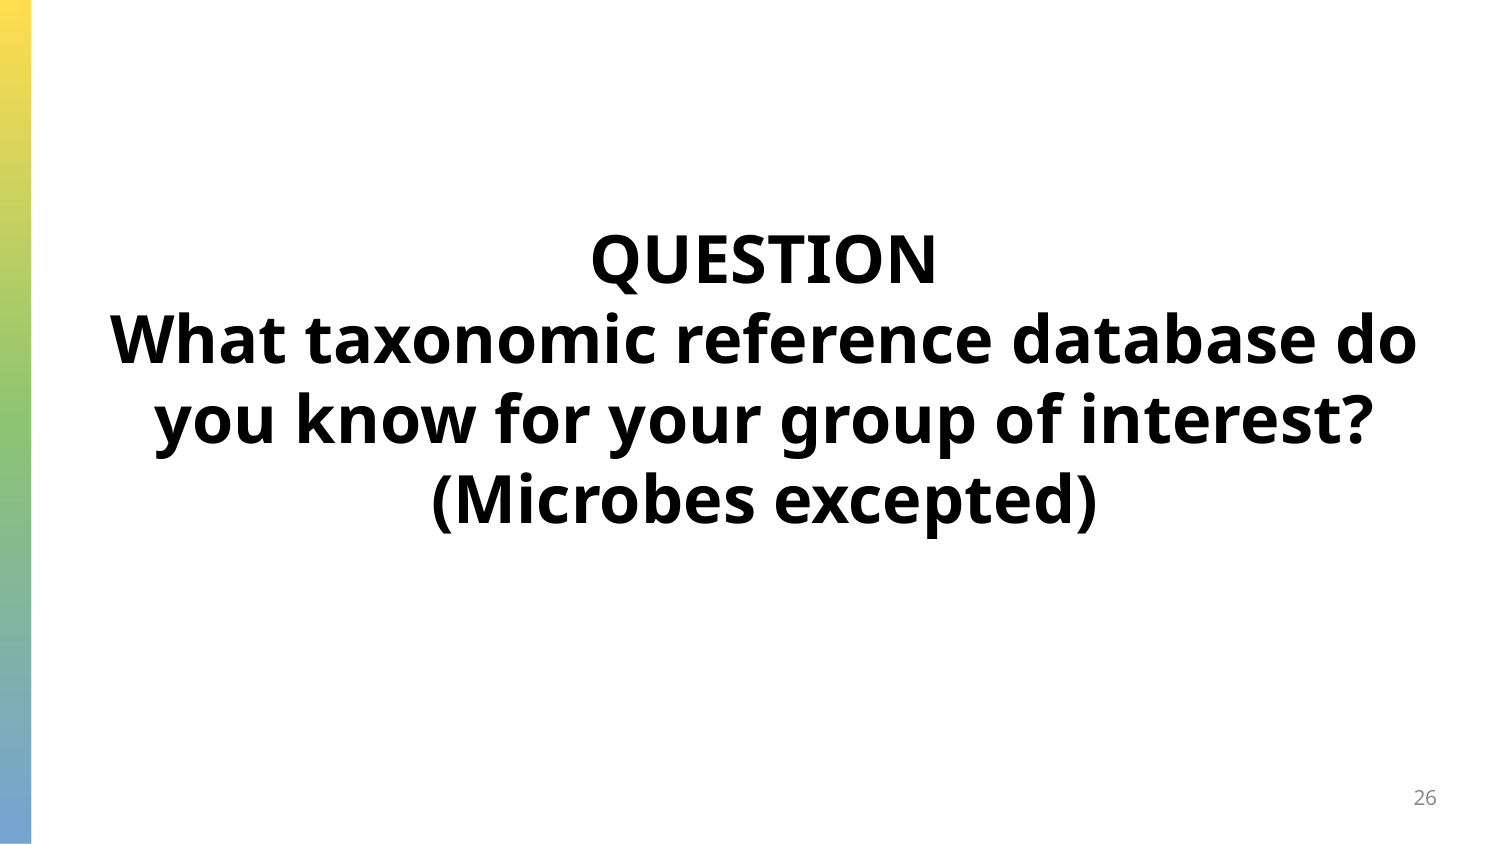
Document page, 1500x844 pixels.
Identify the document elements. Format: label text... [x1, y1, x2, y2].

picture [0, 0, 1500, 844]
list QUESTION What taxonomic reference database do you know for your group of interest? (Microbes excepted) [88, 216, 1442, 628]
